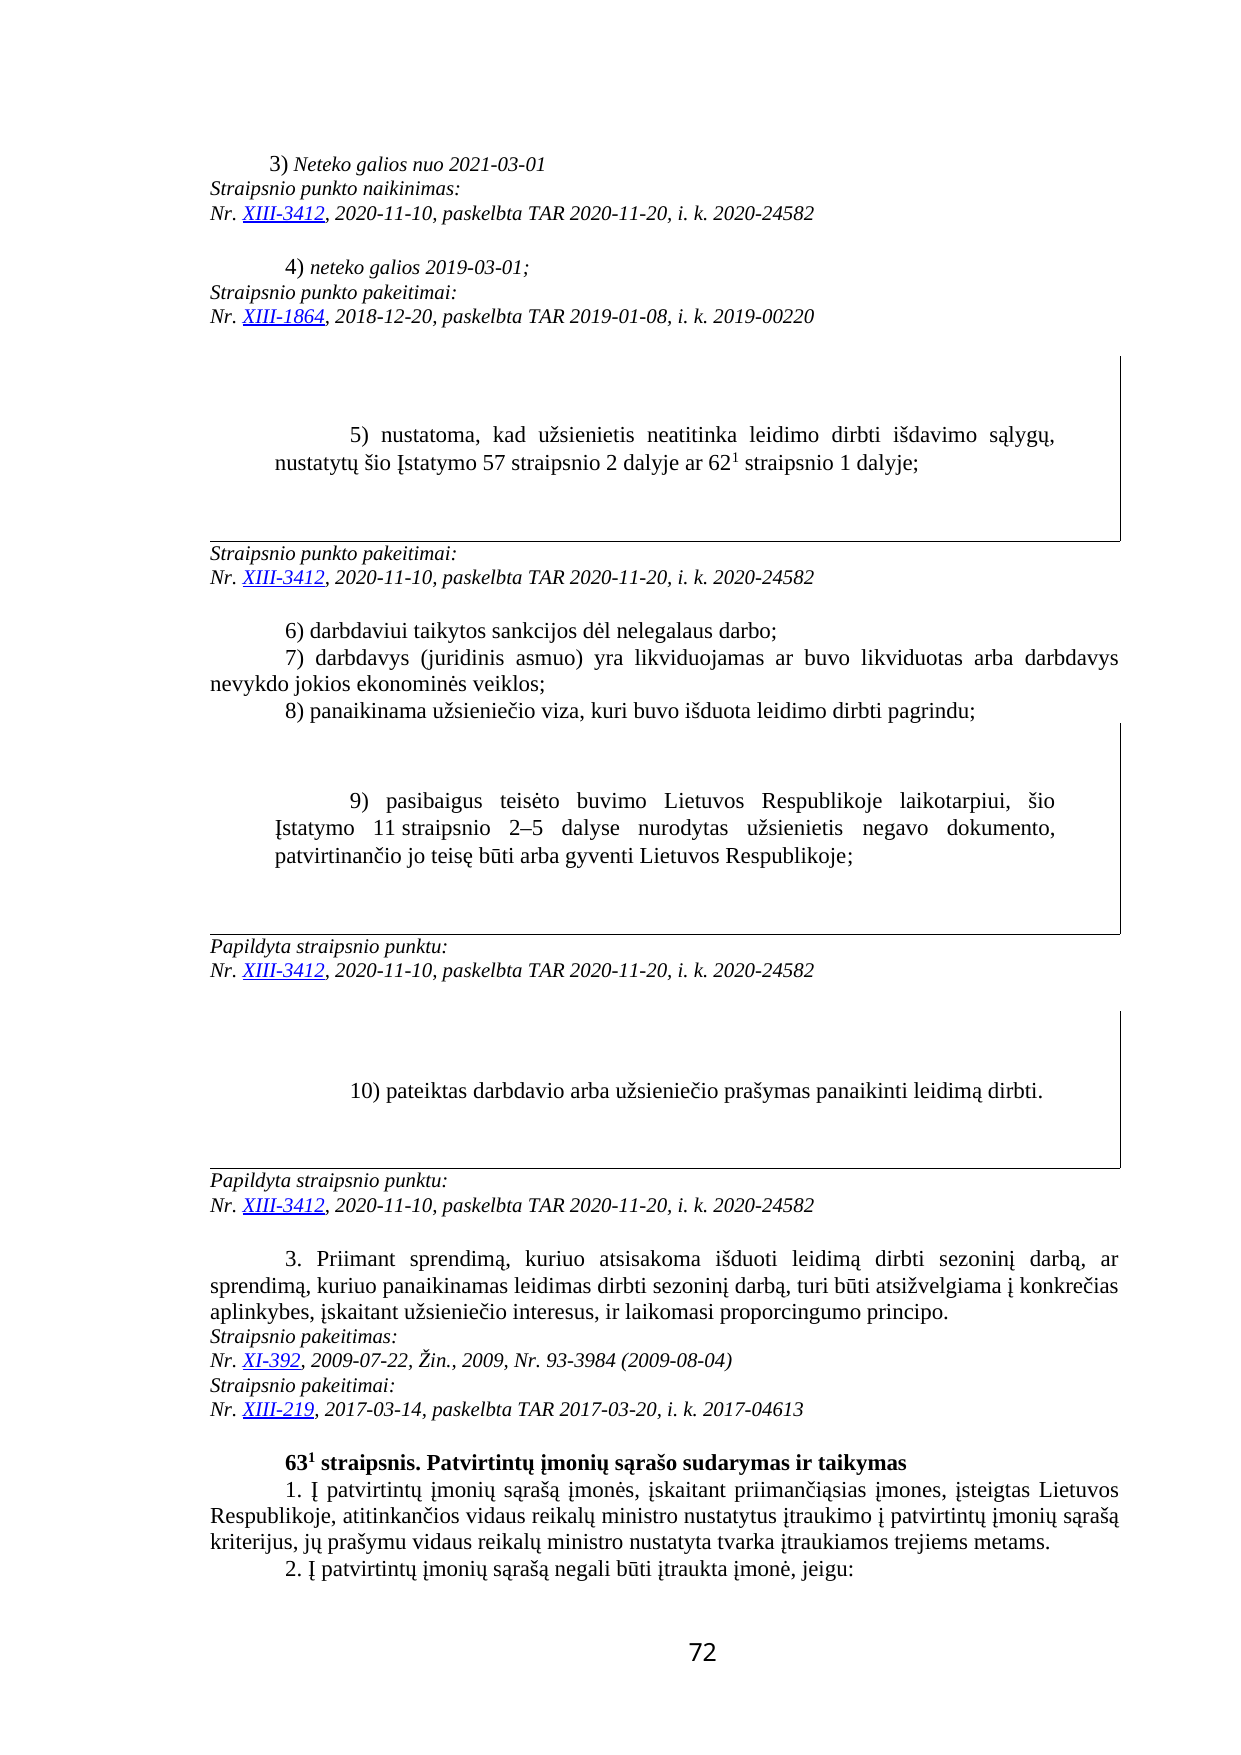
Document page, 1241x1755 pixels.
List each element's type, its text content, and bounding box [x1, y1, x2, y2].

text Straipsnio punkto pakeitimai: [210, 541, 1120, 565]
text Straipsnio pakeitimas: [210, 1324, 1120, 1348]
text Nr. XIII-219, 2017-03-14, paskelbta TAR 2017-03-20, i. k. 2017-04613 [210, 1397, 1120, 1421]
text Straipsnio punkto naikinimas: [210, 176, 1120, 200]
text Straipsnio pakeitimai: [210, 1372, 1120, 1397]
text Nr. XIII-3412, 2020-11-10, paskelbta TAR 2020-11-20, i. k. 2020-24582 [210, 958, 1120, 982]
text 10) pateiktas darbdavio arba užsieniečio prašymas panaikinti leidimą dirbti. [210, 1011, 1120, 1168]
text Papildyta straipsnio punktu: [210, 934, 1120, 958]
text 8) panaikinama užsieniečio viza, kuri buvo išduota leidimo dirbti pagrindu; [210, 697, 1120, 723]
text 631 straipsnis. Patvirtintų įmonių sąrašo sudarymas ir taikymas [210, 1449, 1120, 1476]
text 3. Priimant sprendimą, kuriuo atsisakoma išduoti leidimą dirbti sezoninį darbą, ar sprendimą, kuriuo panaikinamas leidimas dirbti sezoninį darbą, turi būti atsižvelgiama į konkrečias aplinkybes, įskaitant užsieniečio interesus, ir laikomasi proporcingumo principo. [210, 1245, 1120, 1324]
text Nr. XI-392, 2009-07-22, Žin., 2009, Nr. 93-3984 (2009-08-04) [210, 1348, 1120, 1372]
text Nr. XIII-1864, 2018-12-20, paskelbta TAR 2019-01-08, i. k. 2019-00220 [210, 304, 1120, 328]
text 6) darbdaviui taikytos sankcijos dėl nelegalaus darbo; [210, 618, 1120, 644]
text Nr. XIII-3412, 2020-11-10, paskelbta TAR 2020-11-20, i. k. 2020-24582 [210, 200, 1120, 224]
text 1. Į patvirtintų įmonių sąrašą įmonės, įskaitant priimančiąsias įmones, įsteigtas Lietuvos Respublikoje, atitinkančios vidaus reikalų ministro nustatytus įtraukimo į patvirtintų įmonių sąrašą kriterijus, jų prašymu vidaus reikalų ministro nustatyta tvarka įtraukiamos trejiems metams. [210, 1476, 1120, 1555]
text Nr. XIII-3412, 2020-11-10, paskelbta TAR 2020-11-20, i. k. 2020-24582 [210, 565, 1120, 589]
text Papildyta straipsnio punktu: [210, 1168, 1120, 1192]
text 3) Neteko galios nuo 2021-03-01 [210, 150, 1120, 176]
text 7) darbdavys (juridinis asmuo) yra likviduojamas ar buvo likviduotas arba darbdavys nevykdo jokios ekonominės veiklos; [210, 644, 1120, 697]
text 9) pasibaigus teisėto buvimo Lietuvos Respublikoje laikotarpiui, šio Įstatymo 11 straipsnio 2–5 dalyse nurodytas užsienietis negavo dokumento, patvirtinančio jo teisę būti arba gyventi Lietuvos Respublikoje; [210, 723, 1120, 934]
text Straipsnio punkto pakeitimai: [210, 279, 1120, 304]
text 5) nustatoma, kad užsienietis neatitinka leidimo dirbti išdavimo sąlygų, nustatytų šio Įstatymo 57 straipsnio 2 dalyje ar 621 straipsnio 1 dalyje; [210, 356, 1120, 541]
text Nr. XIII-3412, 2020-11-10, paskelbta TAR 2020-11-20, i. k. 2020-24582 [210, 1192, 1120, 1217]
text 4) neteko galios 2019-03-01; [210, 253, 1120, 279]
text 2. Į patvirtintų įmonių sąrašą negali būti įtraukta įmonė, jeigu: [210, 1555, 1120, 1581]
